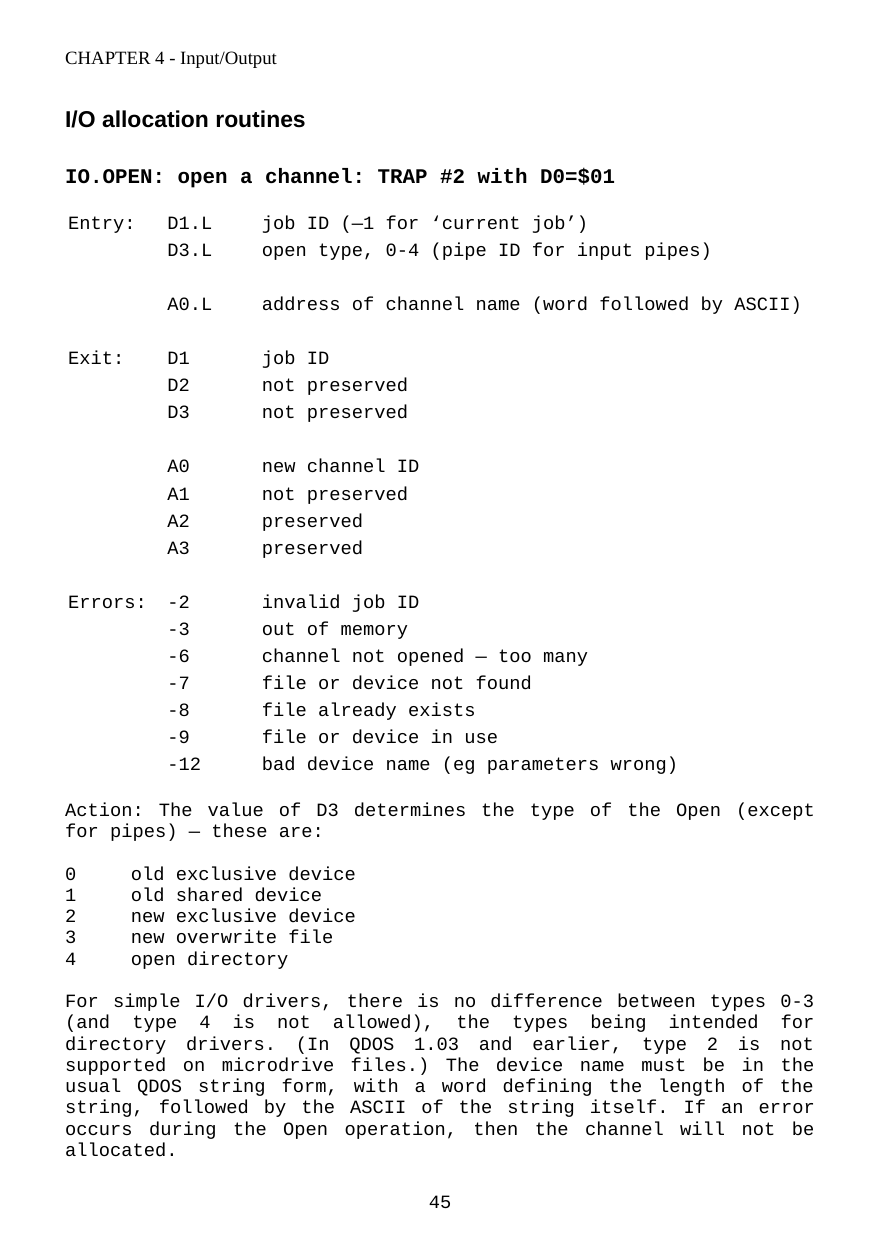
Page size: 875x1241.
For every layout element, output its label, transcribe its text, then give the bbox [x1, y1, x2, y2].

table_cell old shared device [131, 886, 815, 907]
table_cell A1 [164, 481, 259, 508]
table_cell [65, 617, 164, 644]
table_cell A0 [164, 454, 259, 481]
subtitle I/O allocation routines [65, 106, 815, 133]
table_cell [259, 563, 815, 590]
table_header old exclusive device [131, 864, 815, 886]
table_cell D3 [164, 400, 259, 427]
table_cell Errors: [65, 590, 164, 617]
table_cell D2 [164, 373, 259, 400]
text For simple I/O drivers, there is no difference between types 0-3 (and type 4 is not allowed), the types being intended for directory drivers. (In QDOS 1.03 and earlier, type 2 is not supported on microdrive files.) The device name must be in the usual QDOS string form, with a word defining the length of the string, followed by the ASCII of the string itself. If an error occurs during the Open operation, then the channel will not be allocated. [65, 992, 815, 1162]
table_cell A0.L [164, 292, 259, 319]
table_cell -3 [164, 617, 259, 644]
table_header job ID (—1 for ‘current job’) [259, 211, 815, 238]
table_cell [65, 725, 164, 752]
table_cell [65, 644, 164, 671]
table_cell [259, 265, 815, 292]
table_cell [164, 265, 259, 292]
table_cell 2 [65, 907, 131, 928]
table_cell -2 [164, 590, 259, 617]
table_cell file already exists [259, 698, 815, 725]
table_cell address of channel name (word followed by ASCII) [259, 292, 815, 319]
table_cell D3.L [164, 238, 259, 265]
table_cell [65, 265, 164, 292]
table_cell [65, 454, 164, 481]
table_cell not preserved [259, 400, 815, 427]
table_cell open type, 0-4 (pipe ID for input pipes) [259, 238, 815, 265]
table_cell preserved [259, 509, 815, 536]
table_cell A2 [164, 509, 259, 536]
table_cell [259, 427, 815, 454]
subtitle IO.OPEN: open a channel: TRAP #2 with D0=$01 [65, 166, 815, 189]
table_cell 3 [65, 928, 131, 949]
table_cell not preserved [259, 373, 815, 400]
table_cell [164, 427, 259, 454]
text Action: The value of D3 determines the type of the Open (except for pipes) — these are: [65, 801, 815, 843]
table_cell -9 [164, 725, 259, 752]
table_cell invalid job ID [259, 590, 815, 617]
table_cell new channel ID [259, 454, 815, 481]
table_cell [65, 427, 164, 454]
table_cell [65, 563, 164, 590]
table_cell [164, 319, 259, 346]
table_cell [65, 698, 164, 725]
table_cell 4 [65, 949, 131, 971]
table_cell D1 [164, 346, 259, 373]
table_cell [65, 238, 164, 265]
table_cell new exclusive device [131, 907, 815, 928]
table_cell 1 [65, 886, 131, 907]
table_cell [65, 292, 164, 319]
table_cell file or device not found [259, 671, 815, 698]
table_cell new overwrite file [131, 928, 815, 949]
table_cell [65, 752, 164, 779]
table_cell -8 [164, 698, 259, 725]
table_cell not preserved [259, 481, 815, 508]
table_cell file or device in use [259, 725, 815, 752]
table_cell Exit: [65, 346, 164, 373]
table_cell out of memory [259, 617, 815, 644]
table_cell -12 [164, 752, 259, 779]
table_cell job ID [259, 346, 815, 373]
table_cell preserved [259, 536, 815, 563]
table_header 0 [65, 864, 131, 886]
table_cell A3 [164, 536, 259, 563]
table_cell -7 [164, 671, 259, 698]
table_cell [65, 481, 164, 508]
table_cell bad device name (eg parameters wrong) [259, 752, 815, 779]
table_header Entry: [65, 211, 164, 238]
table_cell [65, 400, 164, 427]
table_cell [65, 373, 164, 400]
table_cell [65, 671, 164, 698]
table_cell [164, 563, 259, 590]
table_cell [259, 319, 815, 346]
table_cell [65, 536, 164, 563]
table_cell channel not opened — too many [259, 644, 815, 671]
table_cell open directory [131, 949, 815, 971]
table_cell [65, 509, 164, 536]
table_cell [65, 319, 164, 346]
table_cell -6 [164, 644, 259, 671]
table_header D1.L [164, 211, 259, 238]
